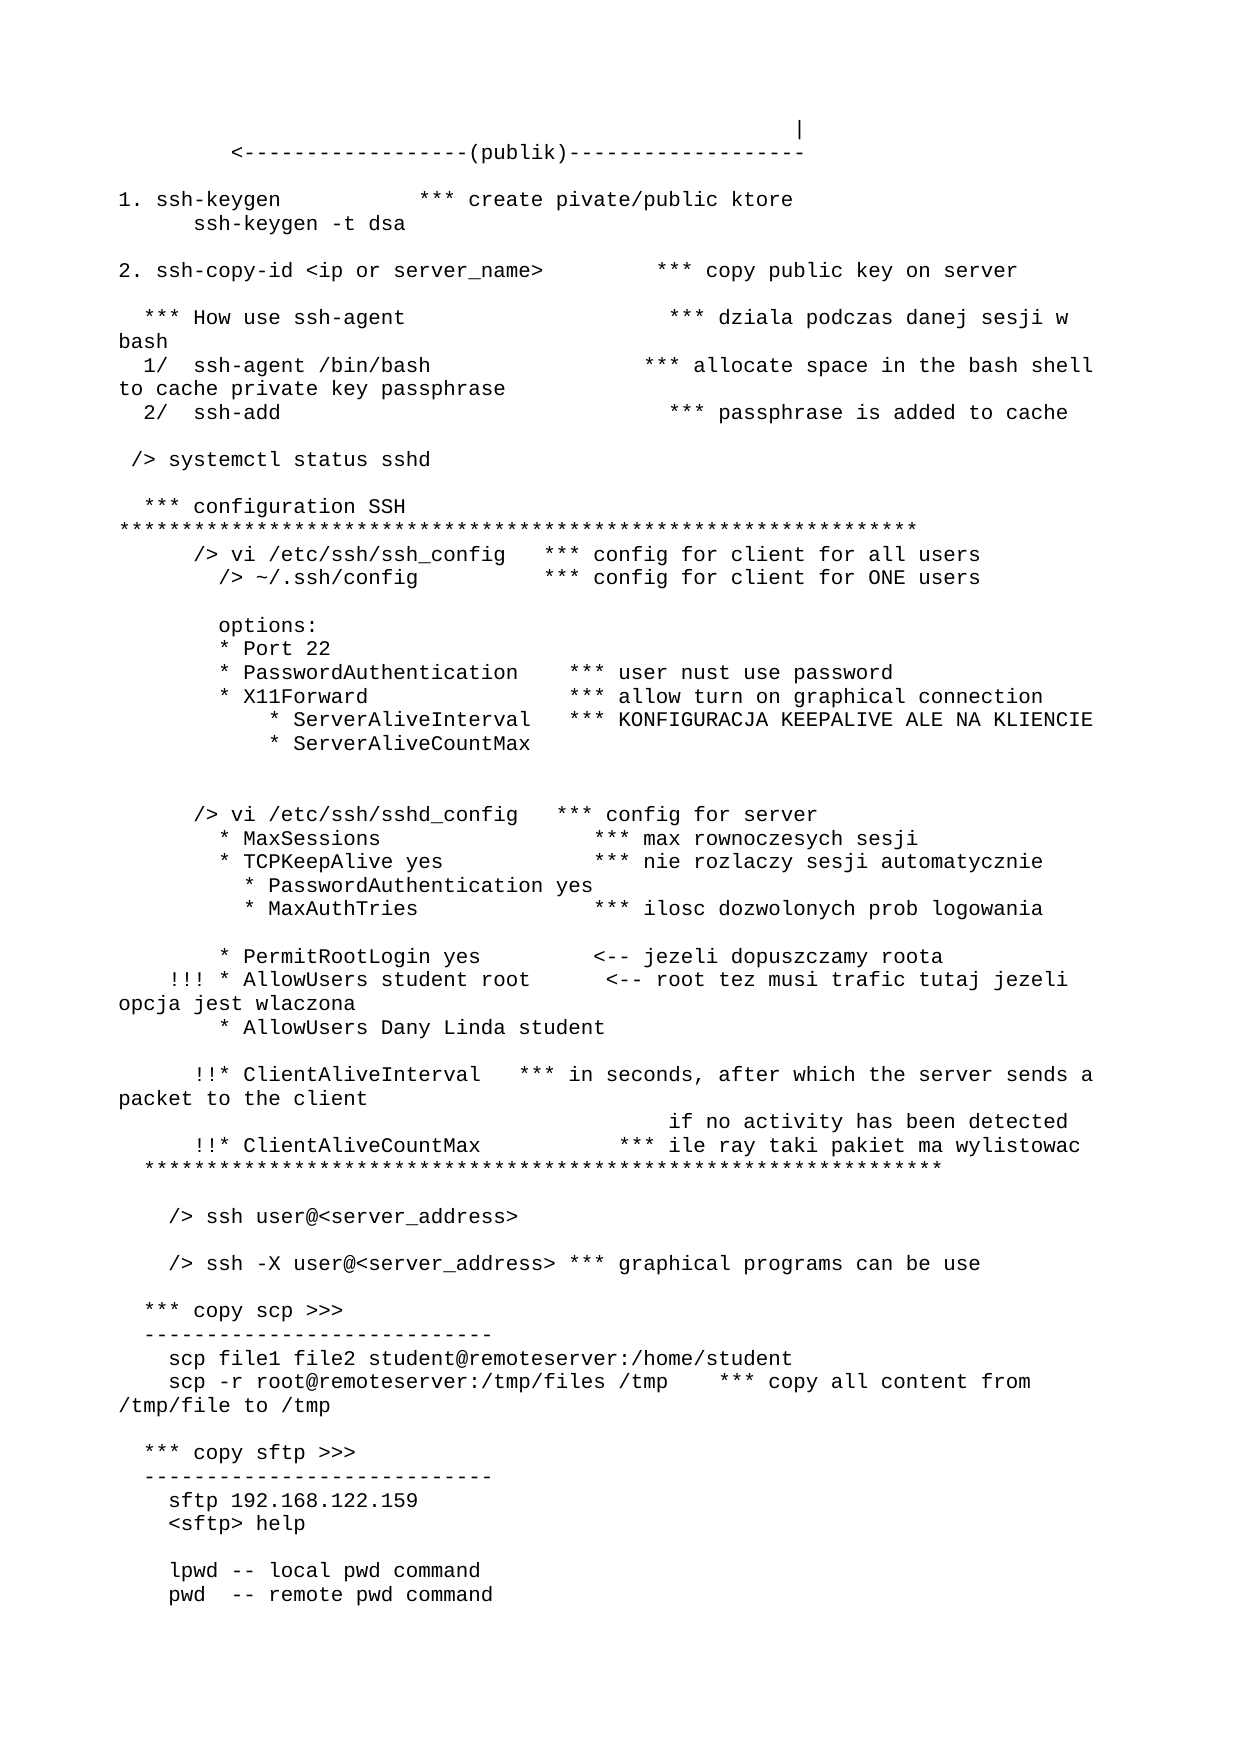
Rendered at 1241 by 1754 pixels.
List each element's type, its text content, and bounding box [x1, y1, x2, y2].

text * ServerAliveCountMax [118, 733, 1122, 757]
text 2/ ssh-add *** passphrase is added to cache [118, 402, 1122, 426]
text * AllowUsers Dany Linda student [118, 1017, 1122, 1040]
text * TCPKeepAlive yes *** nie rozlaczy sesji automatycznie [118, 851, 1122, 875]
text !!! * AllowUsers student root <-- root tez musi trafic tutaj jezeli opcja jest wlaczona [118, 969, 1122, 1017]
text * MaxSessions *** max rownoczesych sesji [118, 827, 1122, 851]
text * ServerAliveInterval *** KONFIGURACJA KEEPALIVE ALE NA KLIENCIE [118, 709, 1122, 733]
text * PermitRootLogin yes <-- jezeli dopuszczamy roota [118, 946, 1122, 969]
text *** copy sftp >>> [118, 1442, 1122, 1466]
text * Port 22 [118, 638, 1122, 662]
text * PasswordAuthentication *** user nust use password [118, 662, 1122, 686]
text **************************************************************** [118, 1158, 1122, 1182]
text *** How use ssh-agent *** dziala podczas danej sesji w bash [118, 307, 1122, 354]
text 1/ ssh-agent /bin/bash *** allocate space in the bash shell to cache private key passphrase [118, 354, 1122, 402]
text * PasswordAuthentication yes [118, 875, 1122, 898]
text * MaxAuthTries *** ilosc dozwolonych prob logowania [118, 898, 1122, 922]
text lpwd -- local pwd command [118, 1561, 1122, 1584]
text 1. ssh-keygen *** create pivate/public ktore [118, 189, 1122, 213]
text <------------------(publik)------------------- [118, 142, 1122, 165]
text scp file1 file2 student@remoteserver:/home/student [118, 1348, 1122, 1371]
text <sftp> help [118, 1513, 1122, 1537]
text options: [118, 615, 1122, 638]
text ---------------------------- [118, 1466, 1122, 1489]
text ---------------------------- [118, 1324, 1122, 1348]
text | [118, 118, 1122, 142]
text !!* ClientAliveCountMax *** ile ray taki pakiet ma wylistowac [118, 1135, 1122, 1158]
text ssh-keygen -t dsa [118, 213, 1122, 236]
text /> systemctl status sshd [118, 449, 1122, 473]
text /> vi /etc/ssh/ssh_config *** config for client for all users [118, 544, 1122, 567]
text sftp 192.168.122.159 [118, 1489, 1122, 1513]
text 2. ssh-copy-id <ip or server_name> *** copy public key on server [118, 260, 1122, 284]
text /> ssh -X user@<server_address> *** graphical programs can be use [118, 1253, 1122, 1277]
text !!* ClientAliveInterval *** in seconds, after which the server sends a packet to the client [118, 1064, 1122, 1111]
text /> vi /etc/ssh/sshd_config *** config for server [118, 804, 1122, 827]
text pwd -- remote pwd command [118, 1584, 1122, 1608]
text *** copy scp >>> [118, 1300, 1122, 1324]
text scp -r root@remoteserver:/tmp/files /tmp *** copy all content from /tmp/file to /tmp [118, 1371, 1122, 1419]
text /> ~/.ssh/config *** config for client for ONE users [118, 567, 1122, 591]
text *** configuration SSH **************************************************************** [118, 496, 1122, 544]
text /> ssh user@<server_address> [118, 1206, 1122, 1229]
text if no activity has been detected [118, 1111, 1122, 1135]
text * X11Forward *** allow turn on graphical connection [118, 686, 1122, 709]
